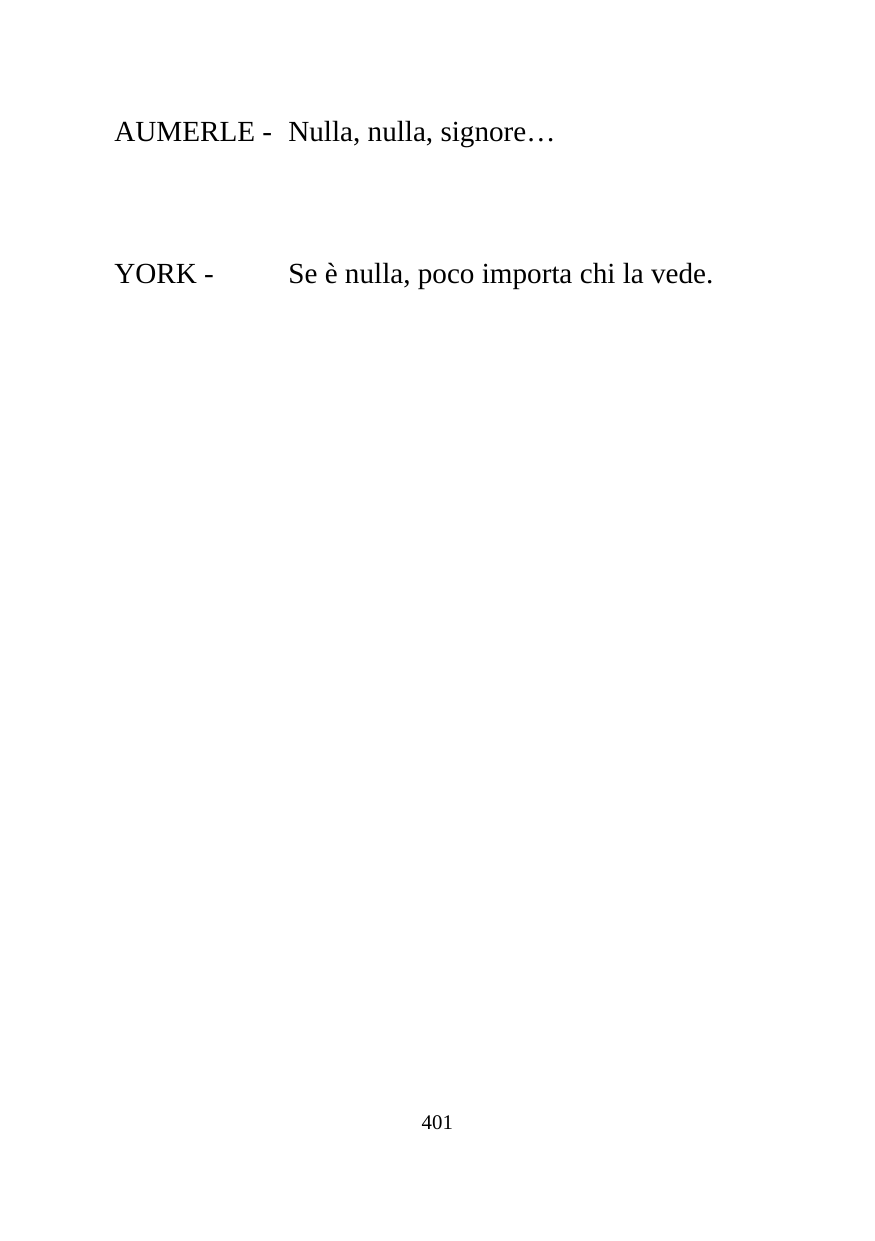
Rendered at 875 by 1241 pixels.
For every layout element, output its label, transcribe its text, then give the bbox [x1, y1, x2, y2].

table_cell Nulla, nulla, signore… [280, 106, 768, 248]
table_cell YORK - [106, 248, 280, 297]
table_cell AUMERLE - [106, 106, 280, 248]
table_cell Se è nulla, poco importa chi la vede. [280, 248, 768, 297]
